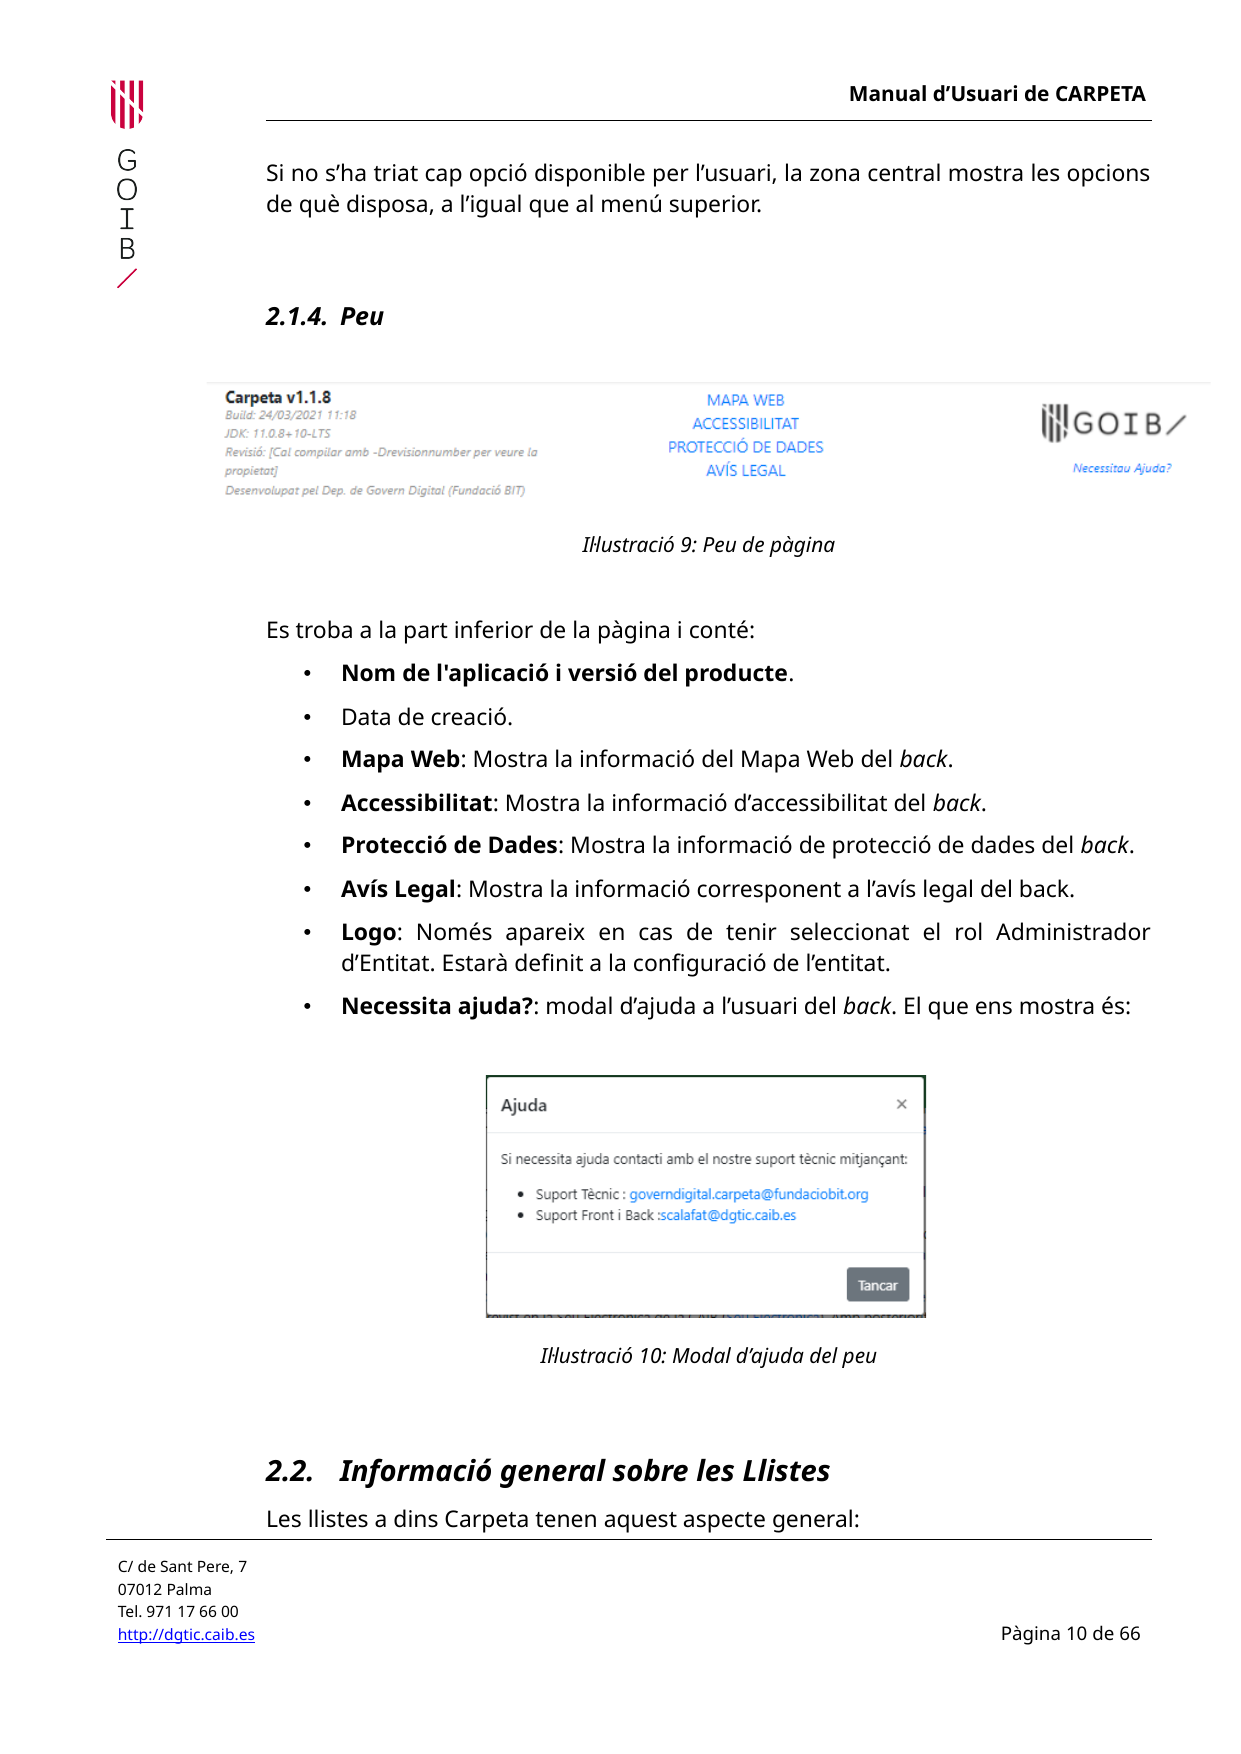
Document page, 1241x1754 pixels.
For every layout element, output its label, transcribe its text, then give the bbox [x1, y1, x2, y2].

list Data de creació. [303, 700, 1152, 732]
text Les llistes a dins Carpeta tenen aquest aspecte general: [266, 1503, 1152, 1534]
text Il·lustració 10: Modal d’ajuda del peu [266, 1318, 1152, 1370]
text Il·lustració 9: Peu de pàgina [266, 507, 1152, 559]
list Protecció de Dades: Mostra la informació de protecció de dades del back. [303, 829, 1152, 861]
picture [206, 382, 1211, 507]
text Si no s’ha triat cap opció disponible per l’usuari, la zona central mostra les opcions de què disposa, a l’igual que al menú superior. [266, 156, 1152, 219]
list Necessita ajuda?: modal d’ajuda a l’usuari del back. El que ens mostra és: [303, 990, 1152, 1021]
list Avís Legal: Mostra la informació corresponent a l’avís legal del back. [303, 872, 1152, 904]
list Logo: Només apareix en cas de tenir seleccionat el rol Administrador d’Entitat. Estarà definit a la configuració de l’entitat. [303, 916, 1152, 978]
list Mapa Web: Mostra la informació del Mapa Web del back. [303, 743, 1152, 775]
subtitle Informació general sobre les Llistes [266, 1451, 1152, 1490]
list Nom de l'aplicació i versió del producte. [303, 657, 1152, 689]
subtitle Peu [266, 299, 1152, 333]
picture [485, 1075, 927, 1318]
picture [82, 57, 172, 319]
text Es troba a la part inferior de la pàgina i conté: [266, 614, 1152, 646]
list Accessibilitat: Mostra la informació d’accessibilitat del back. [303, 786, 1152, 818]
